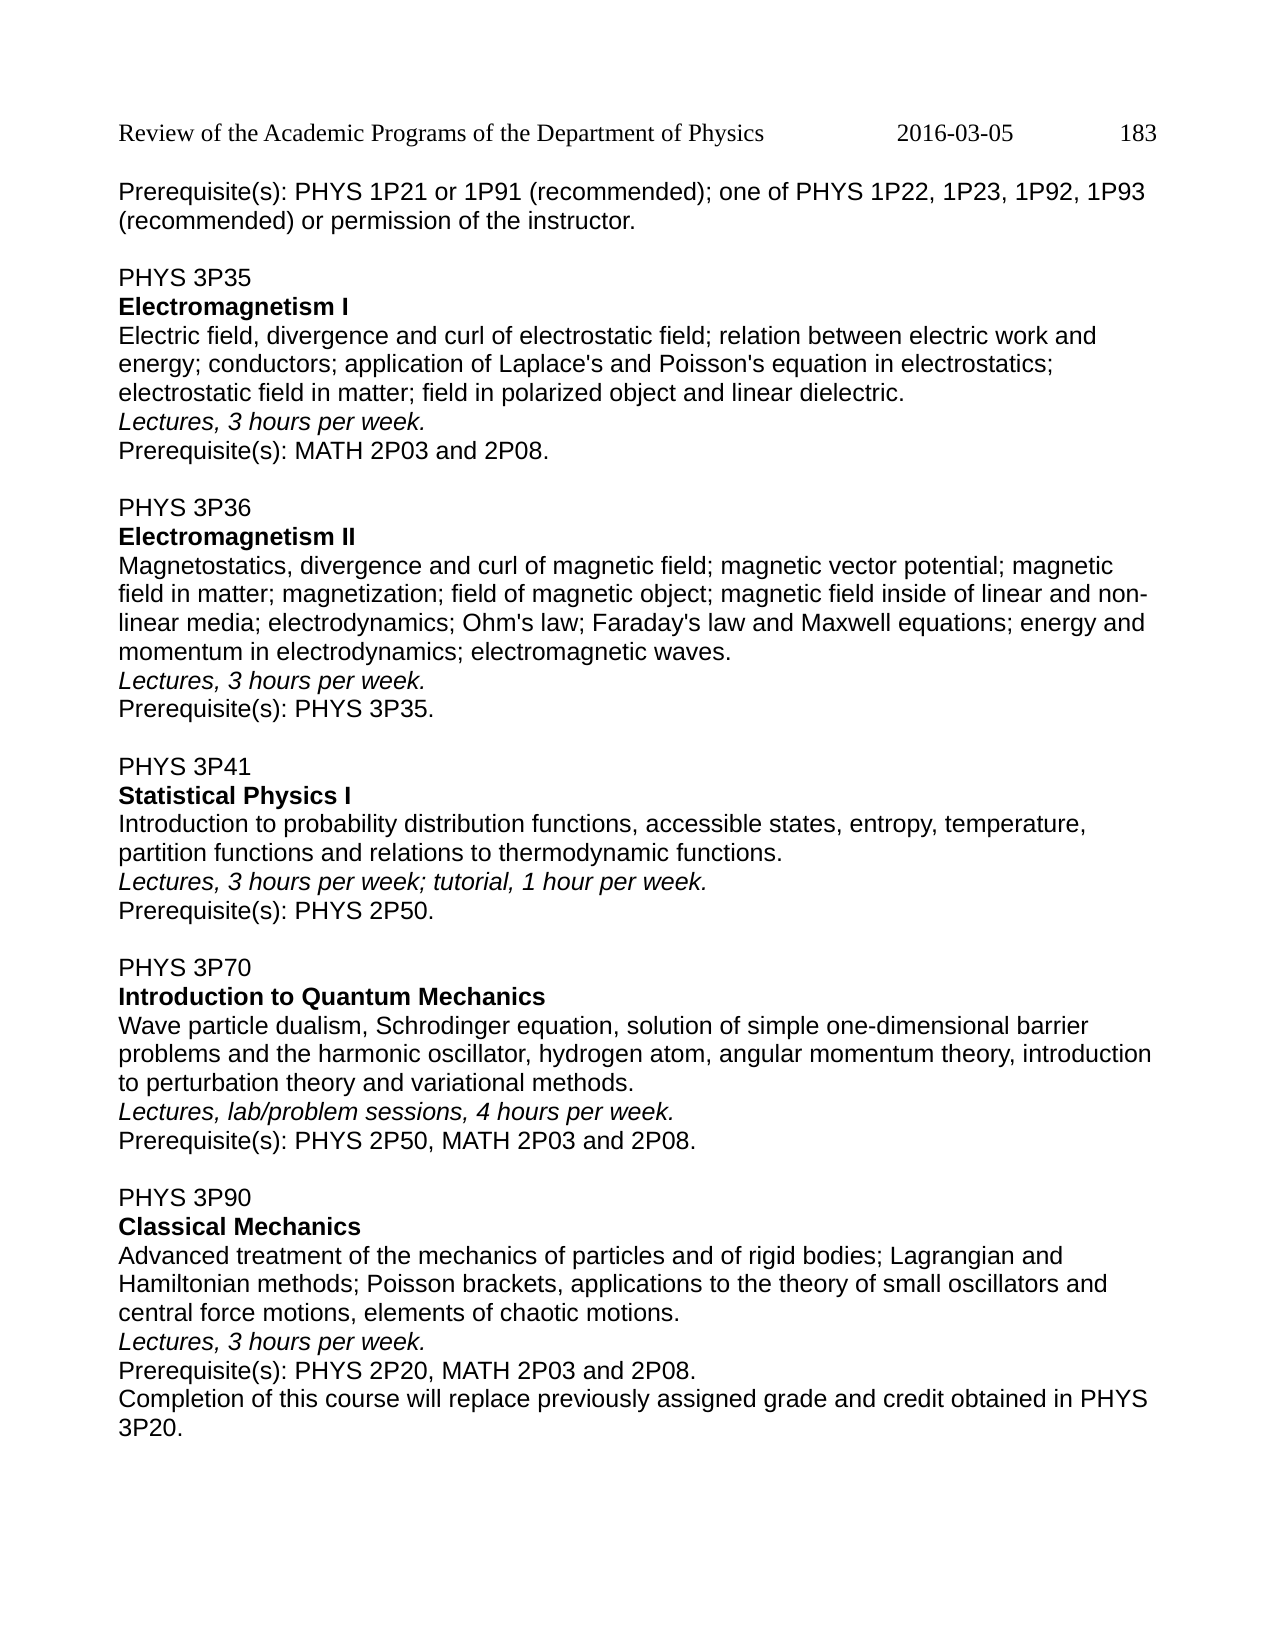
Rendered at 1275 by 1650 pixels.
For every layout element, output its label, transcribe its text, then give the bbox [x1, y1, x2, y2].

text Prerequisite(s): PHYS 1P21 or 1P91 (recommended); one of PHYS 1P22, 1P23, 1P92, 1P93 (recommended) or permission of the instructor. PHYS 3P35 Electromagnetism I Electric field, divergence and curl of electrostatic field; relation between electric work and energy; conductors; application of Laplace's and Poisson's equation in electrostatics; electrostatic field in matter; field in polarized object and linear dielectric. Lectures, 3 hours per week. Prerequisite(s): MATH 2P03 and 2P08. PHYS 3P36 Electromagnetism II Magnetostatics, divergence and curl of magnetic field; magnetic vector potential; magnetic field in matter; magnetization; field of magnetic object; magnetic field inside of linear and non-linear media; electrodynamics; Ohm's law; Faraday's law and Maxwell equations; energy and momentum in electrodynamics; electromagnetic waves. Lectures, 3 hours per week. Prerequisite(s): PHYS 3P35. PHYS 3P41 Statistical Physics I Introduction to probability distribution functions, accessible states, entropy, temperature, partition functions and relations to thermodynamic functions. Lectures, 3 hours per week; tutorial, 1 hour per week. Prerequisite(s): PHYS 2P50. PHYS 3P70 Introduction to Quantum Mechanics Wave particle dualism, Schrodinger equation, solution of simple one-dimensional barrier problems and the harmonic oscillator, hydrogen atom, angular momentum theory, introduction to perturbation theory and variational methods. Lectures, lab/problem sessions, 4 hours per week. Prerequisite(s): PHYS 2P50, MATH 2P03 and 2P08. PHYS 3P90 Classical Mechanics Advanced treatment of the mechanics of particles and of rigid bodies; Lagrangian and Hamiltonian methods; Poisson brackets, applications to the theory of small oscillators and central force motions, elements of chaotic motions. Lectures, 3 hours per week. Prerequisite(s): PHYS 2P20, MATH 2P03 and 2P08. Completion of this course will replace previously assigned grade and credit obtained in PHYS 3P20. [118, 177, 1157, 1442]
